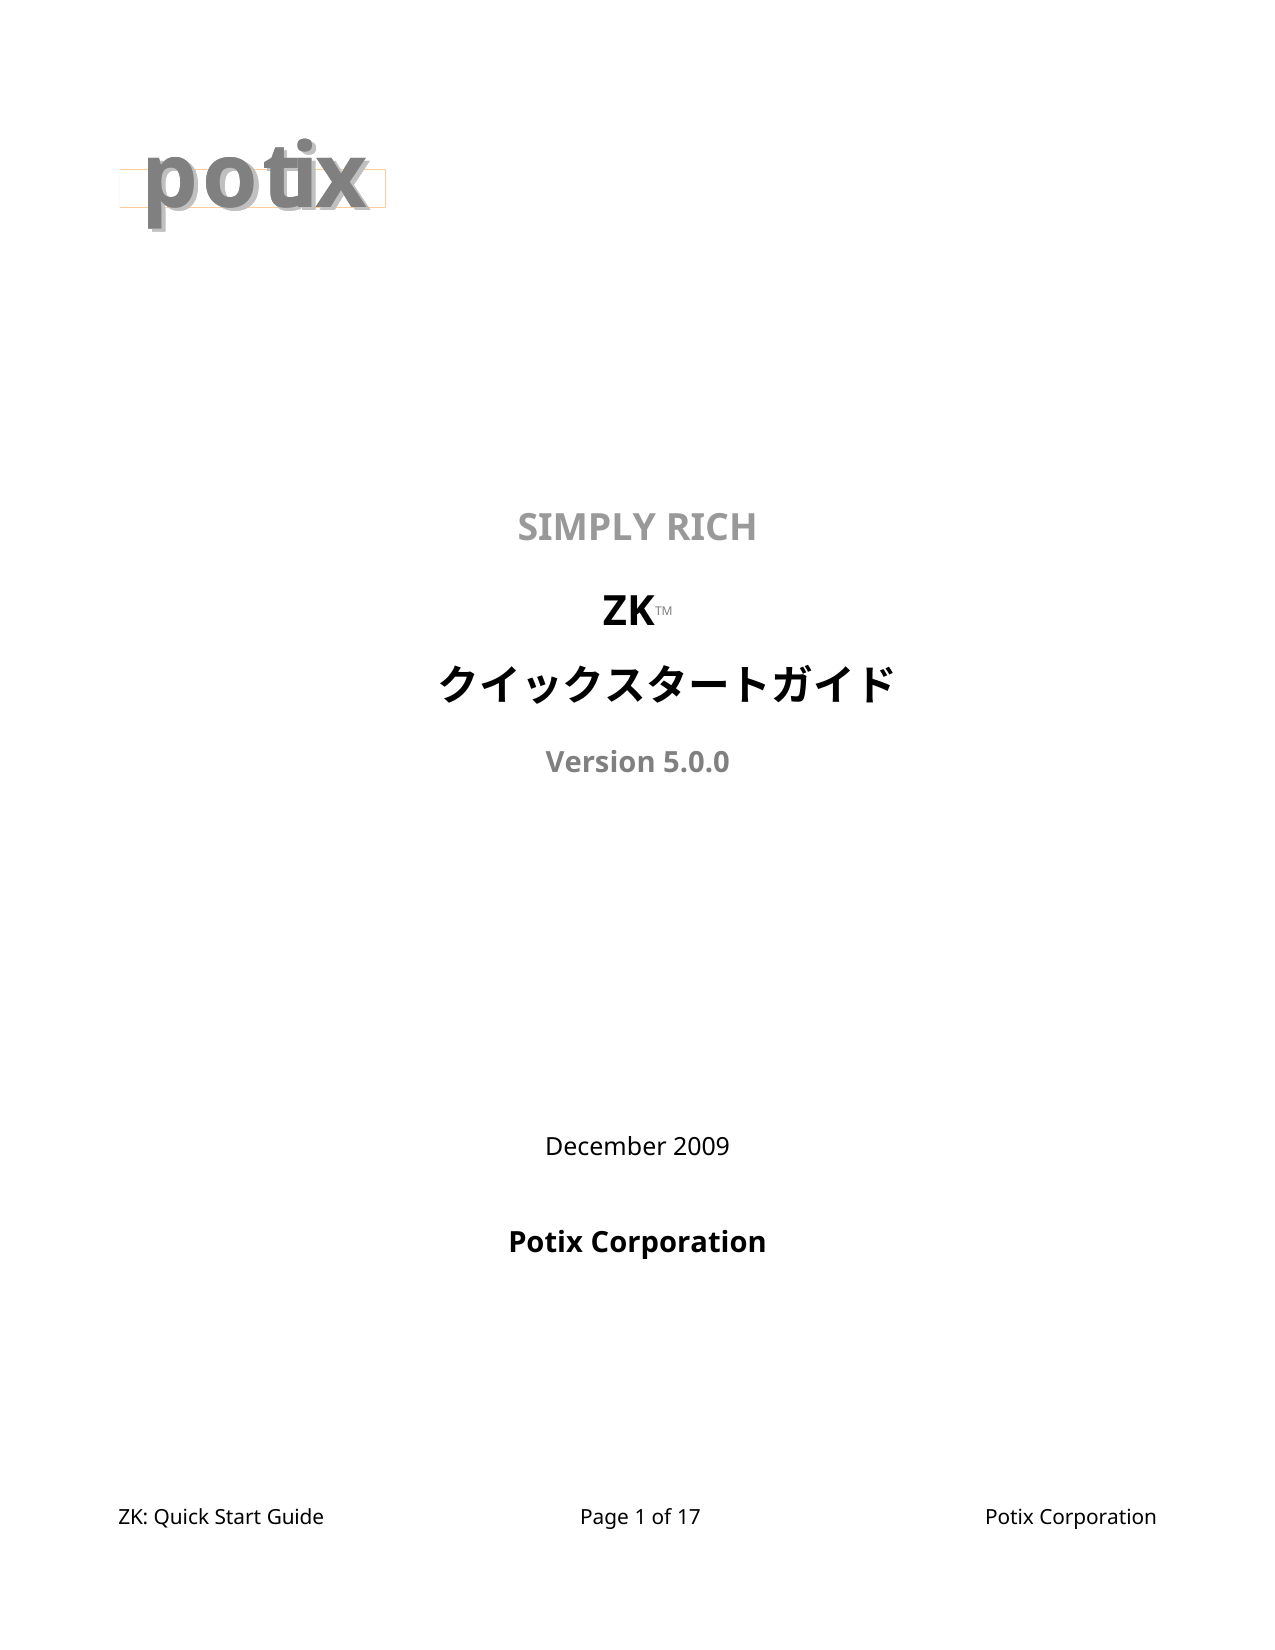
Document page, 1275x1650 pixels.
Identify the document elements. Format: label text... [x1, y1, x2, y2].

text Potix Corporation [118, 1221, 1157, 1261]
title クイックスタートガイド [177, 652, 1157, 712]
text SIMPLY RICH [118, 500, 1157, 551]
subtitle Version 5.0.0 [118, 742, 1157, 781]
text ZKTM [118, 580, 1157, 637]
text December 2009 [118, 1128, 1157, 1162]
